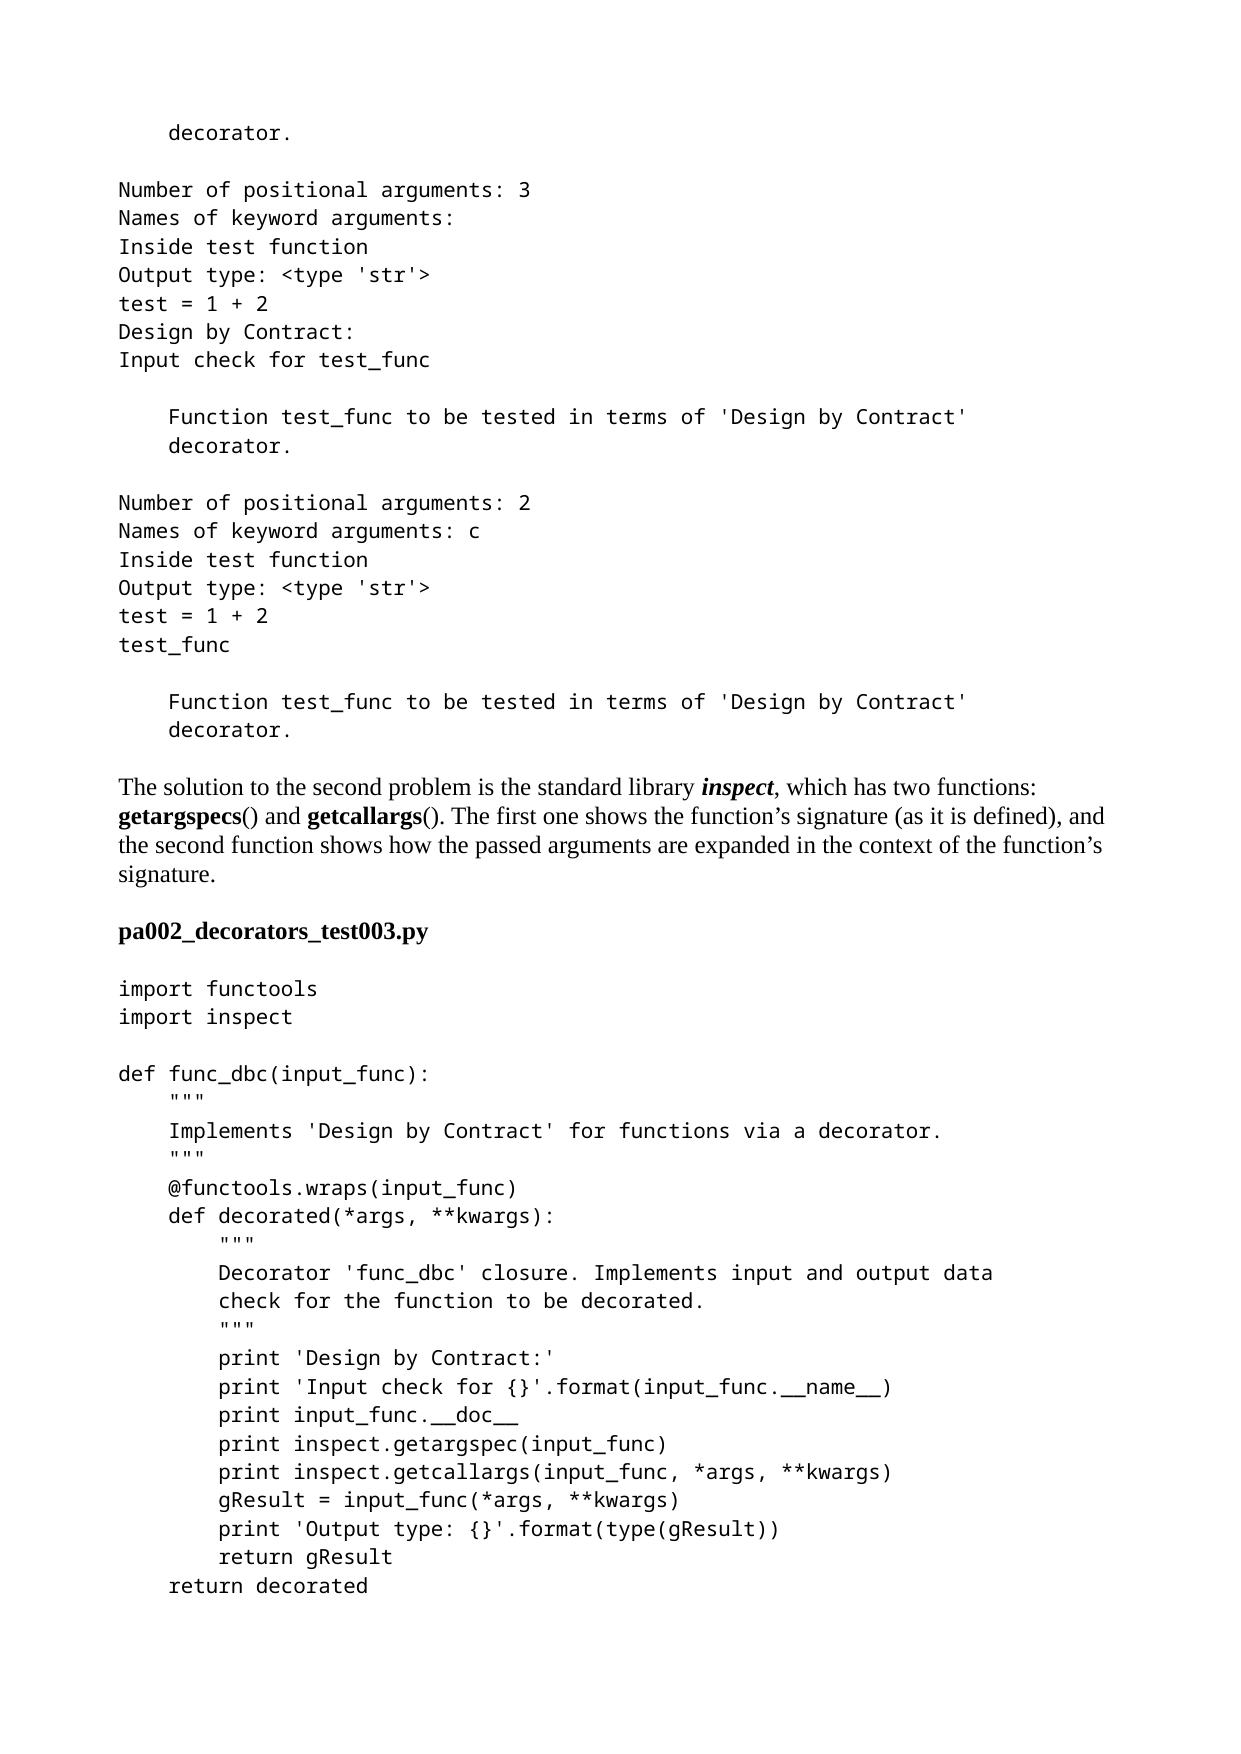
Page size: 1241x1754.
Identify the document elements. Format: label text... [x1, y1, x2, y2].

text Number of positional arguments: 3 [118, 175, 1122, 203]
text print inspect.getcallargs(input_func, *args, **kwargs) [118, 1457, 1122, 1486]
text @functools.wraps(input_func) [118, 1173, 1122, 1201]
text """ [118, 1315, 1122, 1343]
text print 'Output type: {}'.format(type(gResult)) [118, 1514, 1122, 1542]
text test = 1 + 2 [118, 289, 1122, 317]
text Output type: <type 'str'> [118, 573, 1122, 602]
text check for the function to be decorated. [118, 1287, 1122, 1315]
text print input_func.__doc__ [118, 1400, 1122, 1429]
text def func_dbc(input_func): [118, 1059, 1122, 1087]
text Function test_func to be tested in terms of 'Design by Contract' [118, 687, 1122, 715]
text print 'Design by Contract:' [118, 1343, 1122, 1372]
text decorator. [118, 715, 1122, 744]
text def decorated(*args, **kwargs): [118, 1201, 1122, 1230]
text test_func [118, 630, 1122, 658]
text Implements 'Design by Contract' for functions via a decorator. [118, 1116, 1122, 1144]
text Input check for test_func [118, 346, 1122, 374]
text Decorator 'func_dbc' closure. Implements input and output data [118, 1258, 1122, 1287]
text Output type: <type 'str'> [118, 260, 1122, 289]
text Names of keyword arguments: c [118, 516, 1122, 545]
text Function test_func to be tested in terms of 'Design by Contract' [118, 402, 1122, 431]
text print 'Input check for {}'.format(input_func.__name__) [118, 1372, 1122, 1400]
text The solution to the second problem is the standard library inspect, which has two functions: getargspecs() and getcallargs(). The first one shows the function’s signature (as it is defined), and the second function shows how the passed arguments are expanded in the context of the function’s signature. [118, 772, 1122, 887]
text gResult = input_func(*args, **kwargs) [118, 1486, 1122, 1514]
text """ [118, 1087, 1122, 1116]
text Names of keyword arguments: [118, 203, 1122, 232]
text import inspect [118, 1002, 1122, 1031]
text test = 1 + 2 [118, 602, 1122, 630]
text Inside test function [118, 232, 1122, 260]
text Design by Contract: [118, 317, 1122, 346]
text print inspect.getargspec(input_func) [118, 1429, 1122, 1457]
text Number of positional arguments: 2 [118, 488, 1122, 516]
text """ [118, 1144, 1122, 1173]
text return decorated [118, 1571, 1122, 1599]
text decorator. [118, 118, 1122, 147]
text pa002_decorators_test003.py [118, 916, 1122, 945]
text import functools [118, 974, 1122, 1002]
text return gResult [118, 1542, 1122, 1571]
text Inside test function [118, 545, 1122, 573]
text """ [118, 1230, 1122, 1258]
text decorator. [118, 431, 1122, 459]
